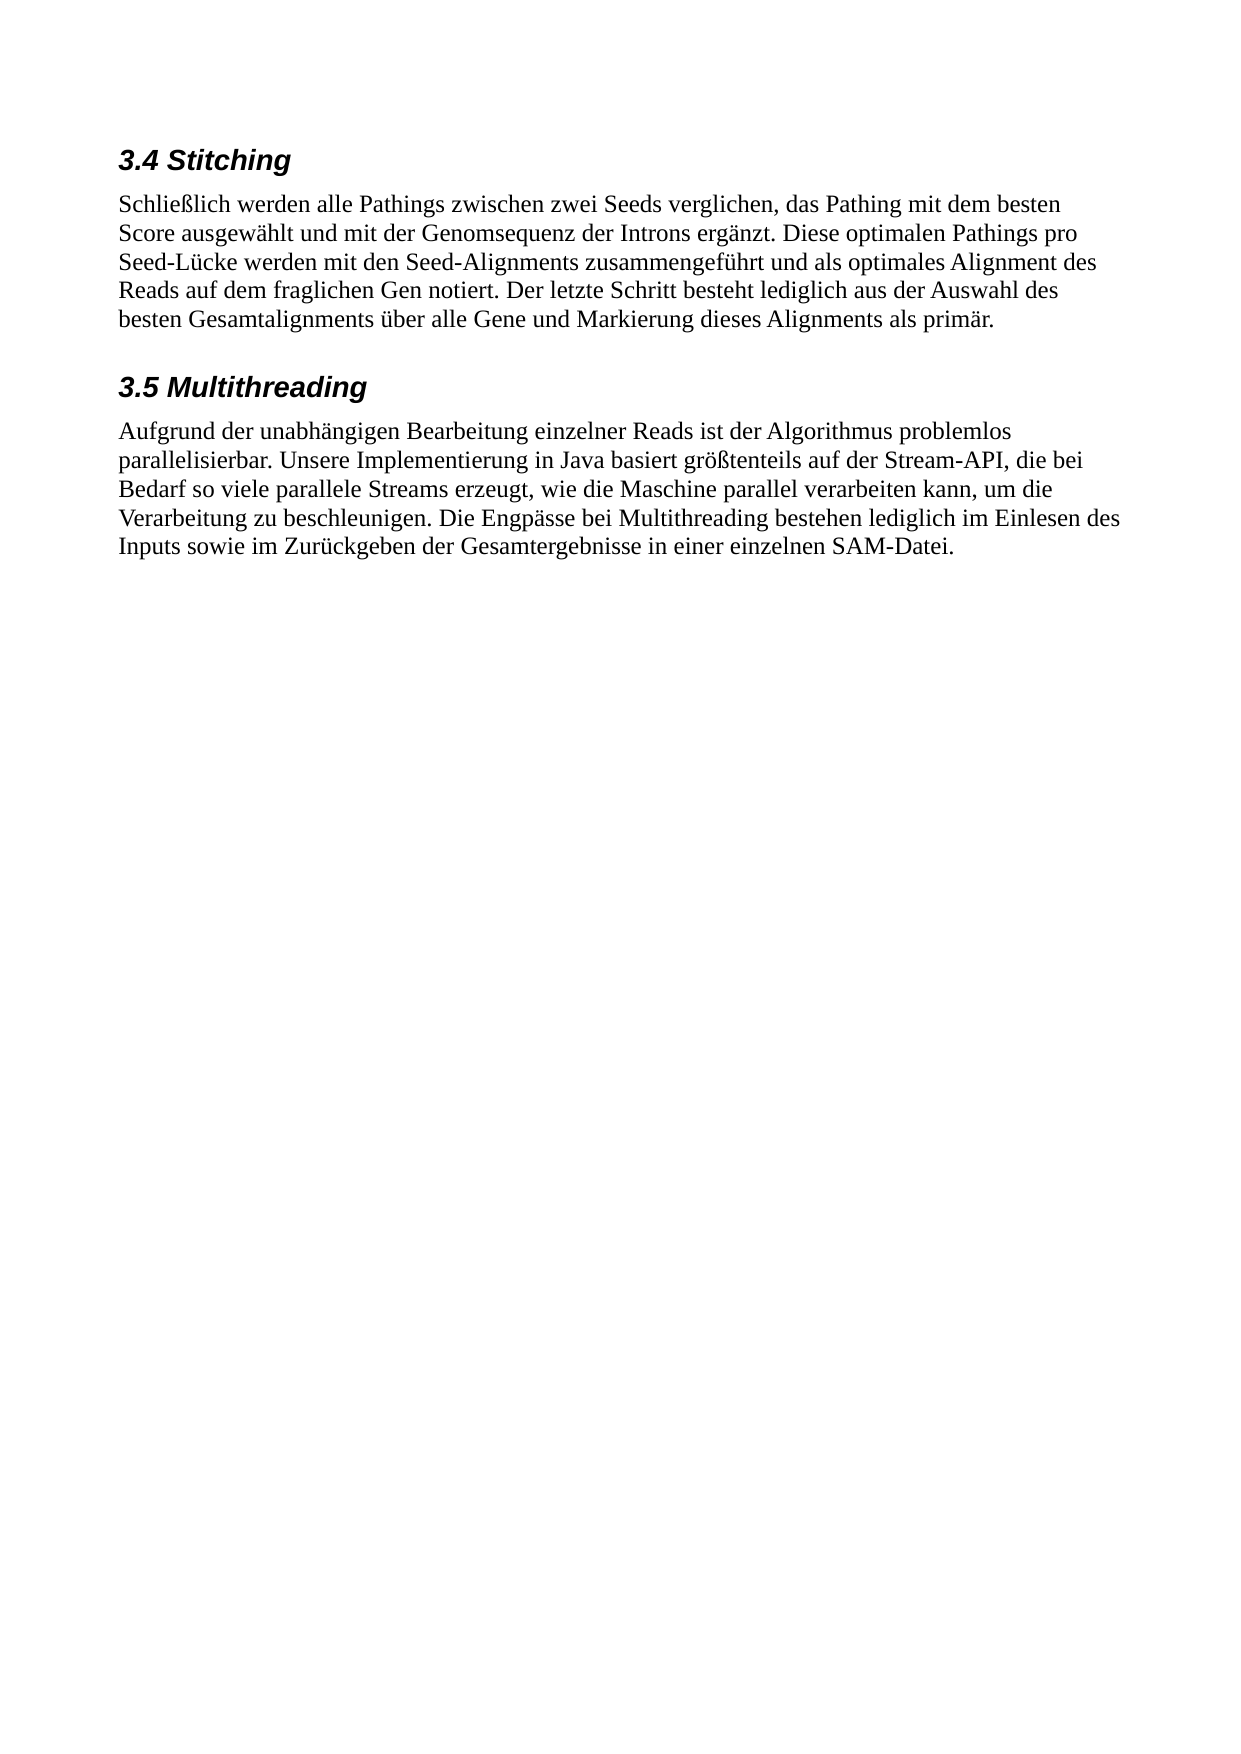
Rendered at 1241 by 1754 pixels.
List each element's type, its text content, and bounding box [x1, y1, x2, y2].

subtitle 3.5 Multithreading [118, 370, 1122, 404]
subtitle 3.4 Stitching [118, 143, 1122, 177]
text Aufgrund der unabhängigen Bearbeitung einzelner Reads ist der Algorithmus problemlos parallelisierbar. Unsere Implementierung in Java basiert größtenteils auf der Stream-API, die bei Bedarf so viele parallele Streams erzeugt, wie die Maschine parallel verarbeiten kann, um die Verarbeitung zu beschleunigen. Die Engpässe bei Multithreading bestehen lediglich im Einlesen des Inputs sowie im Zurückgeben der Gesamtergebnisse in einer einzelnen SAM-Datei. [118, 416, 1122, 560]
text Schließlich werden alle Pathings zwischen zwei Seeds verglichen, das Pathing mit dem besten Score ausgewählt und mit der Genomsequenz der Introns ergänzt. Diese optimalen Pathings pro Seed-Lücke werden mit den Seed-Alignments zusammengeführt und als optimales Alignment des Reads auf dem fraglichen Gen notiert. Der letzte Schritt besteht lediglich aus der Auswahl des besten Gesamtalignments über alle Gene und Markierung dieses Alignments als primär. [118, 189, 1122, 333]
